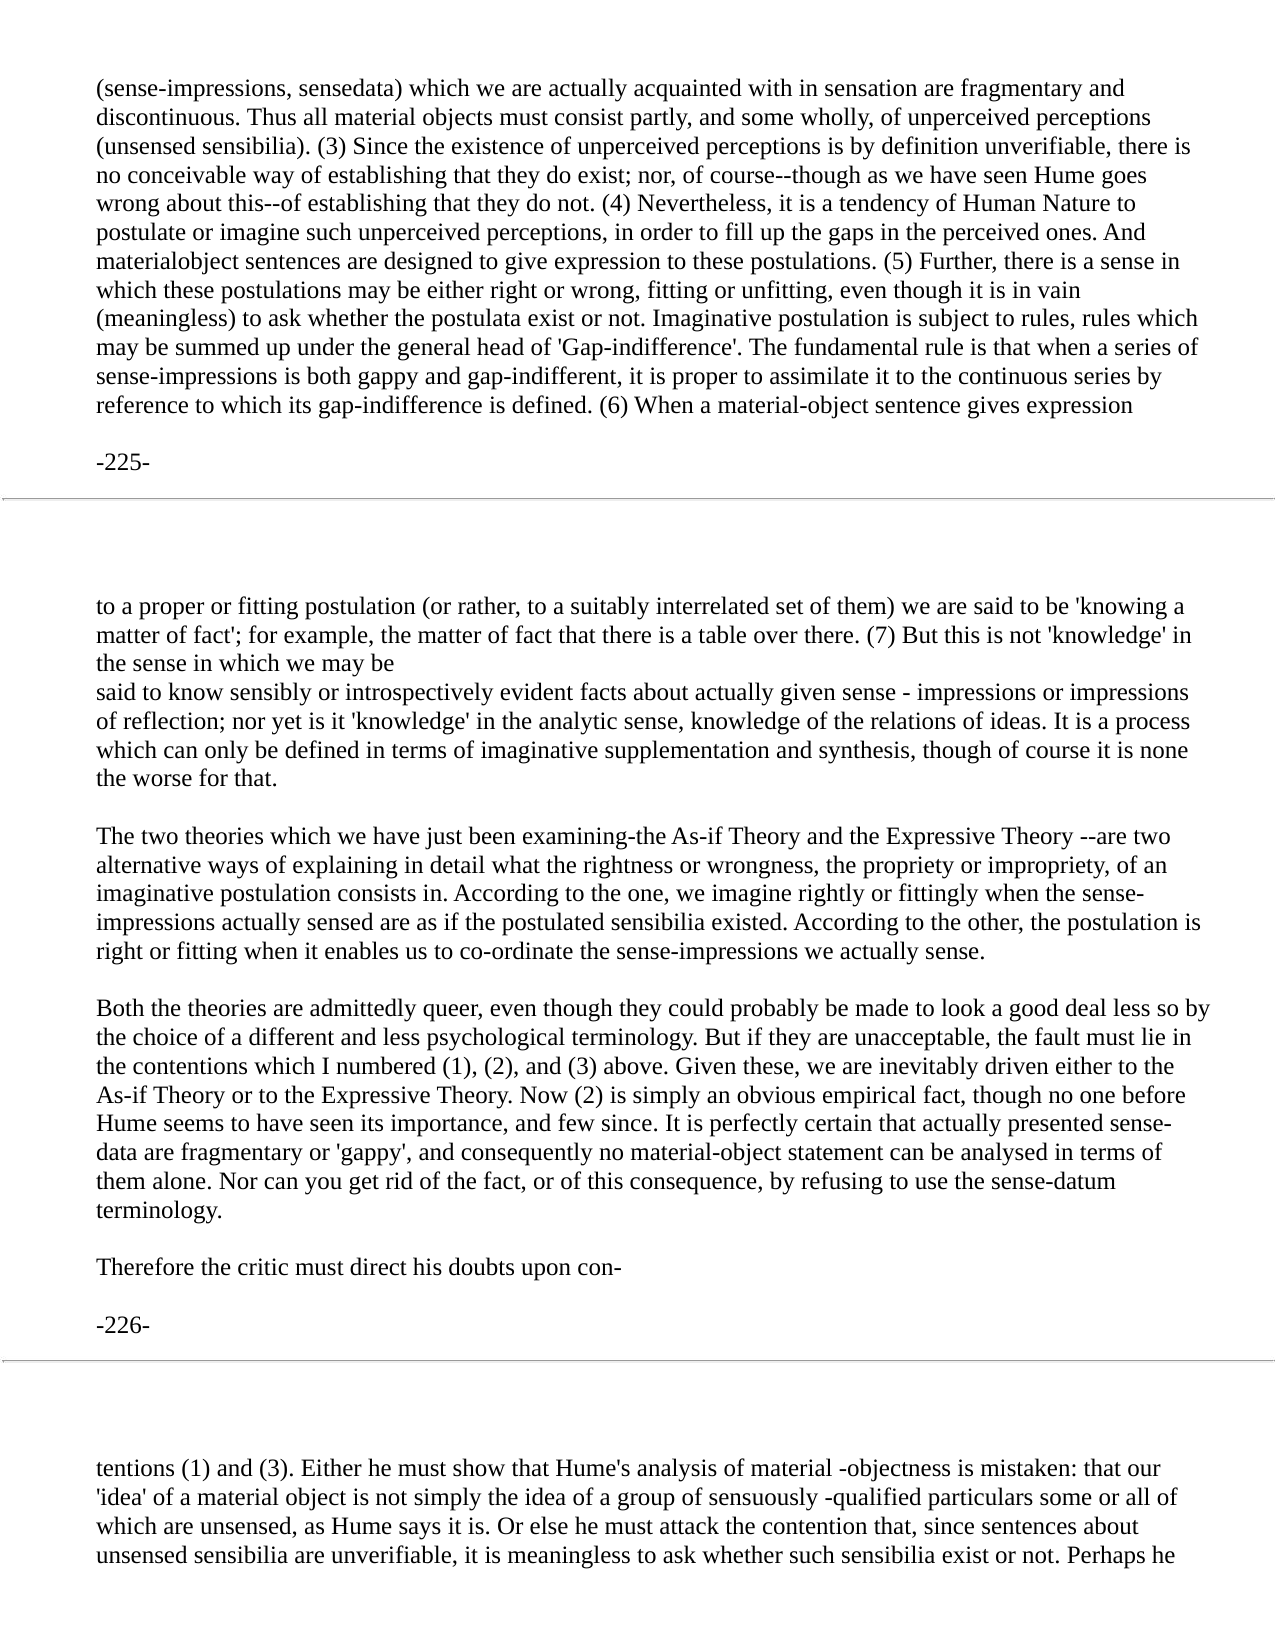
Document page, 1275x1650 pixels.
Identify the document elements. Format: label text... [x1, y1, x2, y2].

picture [0, 494, 1275, 503]
text Both the theories are admittedly queer, even though they could probably be made to look a good deal less so by the choice of a different and less psychological terminology. But if they are unacceptable, the fault must lie in the contentions which I numbered (1), (2), and (3) above. Given these, we are inevitably driven either to the As-if Theory or to the Expressive Theory. Now (2) is simply an obvious empirical fact, though no one before Hume seems to have seen its importance, and few since. It is perfectly certain that actually presented sense- data are fragmentary or 'gappy', and consequently no material-object statement can be analysed in terms of them alone. Nor can you get rid of the fact, or of this consequence, by refusing to use the sense-datum terminology. [96, 993, 1212, 1223]
picture [0, 1356, 1275, 1365]
text (sense-impressions, sensedata) which we are actually acquainted with in sensation are fragmentary and discontinuous. Thus all material objects must consist partly, and some wholly, of unperceived perceptions (unsensed sensibilia). (3) Since the existence of unperceived perceptions is by definition unverifiable, there is no conceivable way of establishing that they do exist; nor, of course--though as we have seen Hume goes wrong about this--of establishing that they do not. (4) Nevertheless, it is a tendency of Human Nature to postulate or imagine such unperceived perceptions, in order to fill up the gaps in the perceived ones. And materialobject sentences are designed to give expression to these postulations. (5) Further, there is a sense in which these postulations may be either right or wrong, fitting or unfitting, even though it is in vain (meaningless) to ask whether the postulata exist or not. Imaginative postulation is subject to rules, rules which may be summed up under the general head of 'Gap-indifference'. The fundamental rule is that when a series of sense-impressions is both gappy and gap-indifferent, it is proper to assimilate it to the continuous series by reference to which its gap-indifference is defined. (6) When a material-object sentence gives expression [96, 73, 1212, 418]
text tentions (1) and (3). Either he must show that Hume's analysis of material -objectness is mistaken: that our 'idea' of a material object is not simply the idea of a group of sensuously -qualified particulars some or all of which are unsensed, as Hume says it is. Or else he must attack the contention that, since sentences about unsensed sensibilia are unverifiable, it is meaningless to ask whether such sensibilia exist or not. Perhaps he [96, 1453, 1212, 1568]
text Therefore the critic must direct his doubts upon con- [96, 1252, 1212, 1281]
text said to know sensibly or introspectively evident facts about actually given sense - impressions or impressions of reflection; nor yet is it 'knowledge' in the analytic sense, knowledge of the relations of ideas. It is a process which can only be defined in terms of imaginative supplementation and synthesis, though of course it is none the worse for that. [96, 677, 1212, 792]
text -226- [96, 1310, 1212, 1338]
text The two theories which we have just been examining-the As-if Theory and the Expressive Theory --are two alternative ways of explaining in detail what the rightness or wrongness, the propriety or impropriety, of an imaginative postulation consists in. According to the one, we imagine rightly or fittingly when the sense-impressions actually sensed are as if the postulated sensibilia existed. According to the other, the postulation is right or fitting when it enables us to co-ordinate the sense-impressions we actually sense. [96, 821, 1212, 965]
text to a proper or fitting postulation (or rather, to a suitably interrelated set of them) we are said to be 'knowing a matter of fact'; for example, the matter of fact that there is a table over there. (7) But this is not 'knowledge' in the sense in which we may be [96, 591, 1212, 677]
text -225- [96, 447, 1212, 476]
